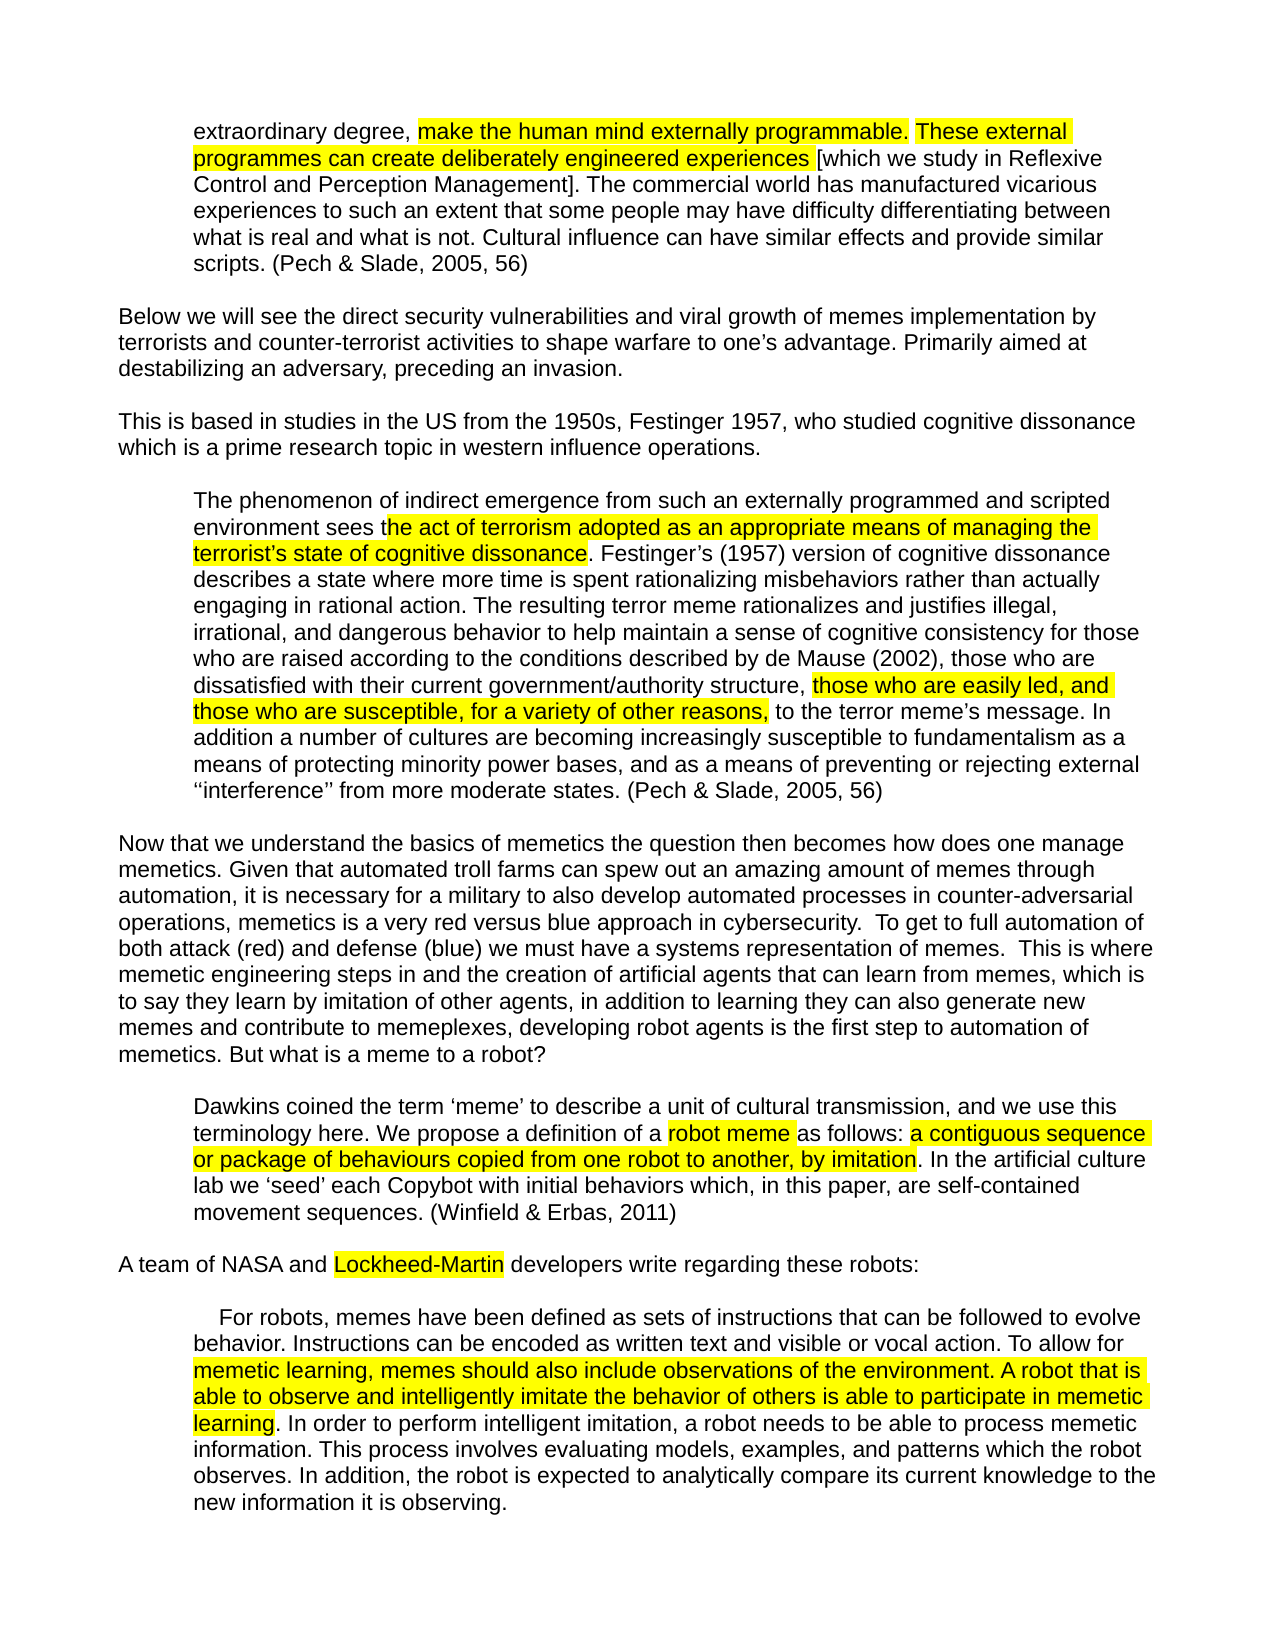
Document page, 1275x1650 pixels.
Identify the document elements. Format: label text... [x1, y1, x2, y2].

text The phenomenon of indirect emergence from such an externally programmed and scripted environment sees the act of terrorism adopted as an appropriate means of managing the terrorist’s state of cognitive dissonance. Festinger’s (1957) version of cognitive dissonance describes a state where more time is spent rationalizing misbehaviors rather than actually engaging in rational action. The resulting terror meme rationalizes and justifies illegal, irrational, and dangerous behavior to help maintain a sense of cognitive consistency for those who are raised according to the conditions described by de Mause (2002), those who are dissatisfied with their current government/authority structure, those who are easily led, and those who are susceptible, for a variety of other reasons, to the terror meme’s message. In addition a number of cultures are becoming increasingly susceptible to fundamentalism as a means of protecting minority power bases, and as a means of preventing or rejecting external ‘‘interference’’ from more moderate states. (Pech & Slade, 2005, 56) [193, 487, 1157, 803]
text Dawkins coined the term ‘meme’ to describe a unit of cultural transmission, and we use this terminology here. We propose a definition of a robot meme as follows: a contiguous sequence or package of behaviours copied from one robot to another, by imitation. In the artificial culture lab we ‘seed’ each Copybot with initial behaviors which, in this paper, are self-contained movement sequences. (Winfield & Erbas, 2011) [193, 1093, 1157, 1225]
text A team of NASA and Lockheed-Martin developers write regarding these robots: [118, 1251, 1157, 1278]
text For robots, memes have been defined as sets of instructions that can be followed to evolve behavior. Instructions can be encoded as written text and visible or vocal action. To allow for memetic learning, memes should also include observations of the environment. A robot that is able to observe and intelligently imitate the behavior of others is able to participate in memetic learning. In order to perform intelligent imitation, a robot needs to be able to process memetic information. This process involves evaluating models, examples, and patterns which the robot observes. In addition, the robot is expected to analytically compare its current knowledge to the new information it is observing. [193, 1304, 1157, 1515]
text Now that we understand the basics of memetics the question then becomes how does one manage memetics. Given that automated troll farms can spew out an amazing amount of memes through automation, it is necessary for a military to also develop automated processes in counter-adversarial operations, memetics is a very red versus blue approach in cybersecurity. To get to full automation of both attack (red) and defense (blue) we must have a systems representation of memes. This is where memetic engineering steps in and the creation of artificial agents that can learn from memes, which is to say they learn by imitation of other agents, in addition to learning they can also generate new memes and contribute to memeplexes, developing robot agents is the first step to automation of memetics. But what is a meme to a robot? [118, 830, 1157, 1067]
text extraordinary degree, make the human mind externally programmable. These external programmes can create deliberately engineered experiences [which we study in Reflexive Control and Perception Management]. The commercial world has manufactured vicarious experiences to such an extent that some people may have difficulty differentiating between what is real and what is not. Cultural influence can have similar effects and provide similar scripts. (Pech & Slade, 2005, 56) [193, 118, 1157, 276]
text Below we will see the direct security vulnerabilities and viral growth of memes implementation by terrorists and counter-terrorist activities to shape warfare to one’s advantage. Primarily aimed at destabilizing an adversary, preceding an invasion. [118, 303, 1157, 382]
text This is based in studies in the US from the 1950s, Festinger 1957, who studied cognitive dissonance which is a prime research topic in western influence operations. [118, 408, 1157, 461]
